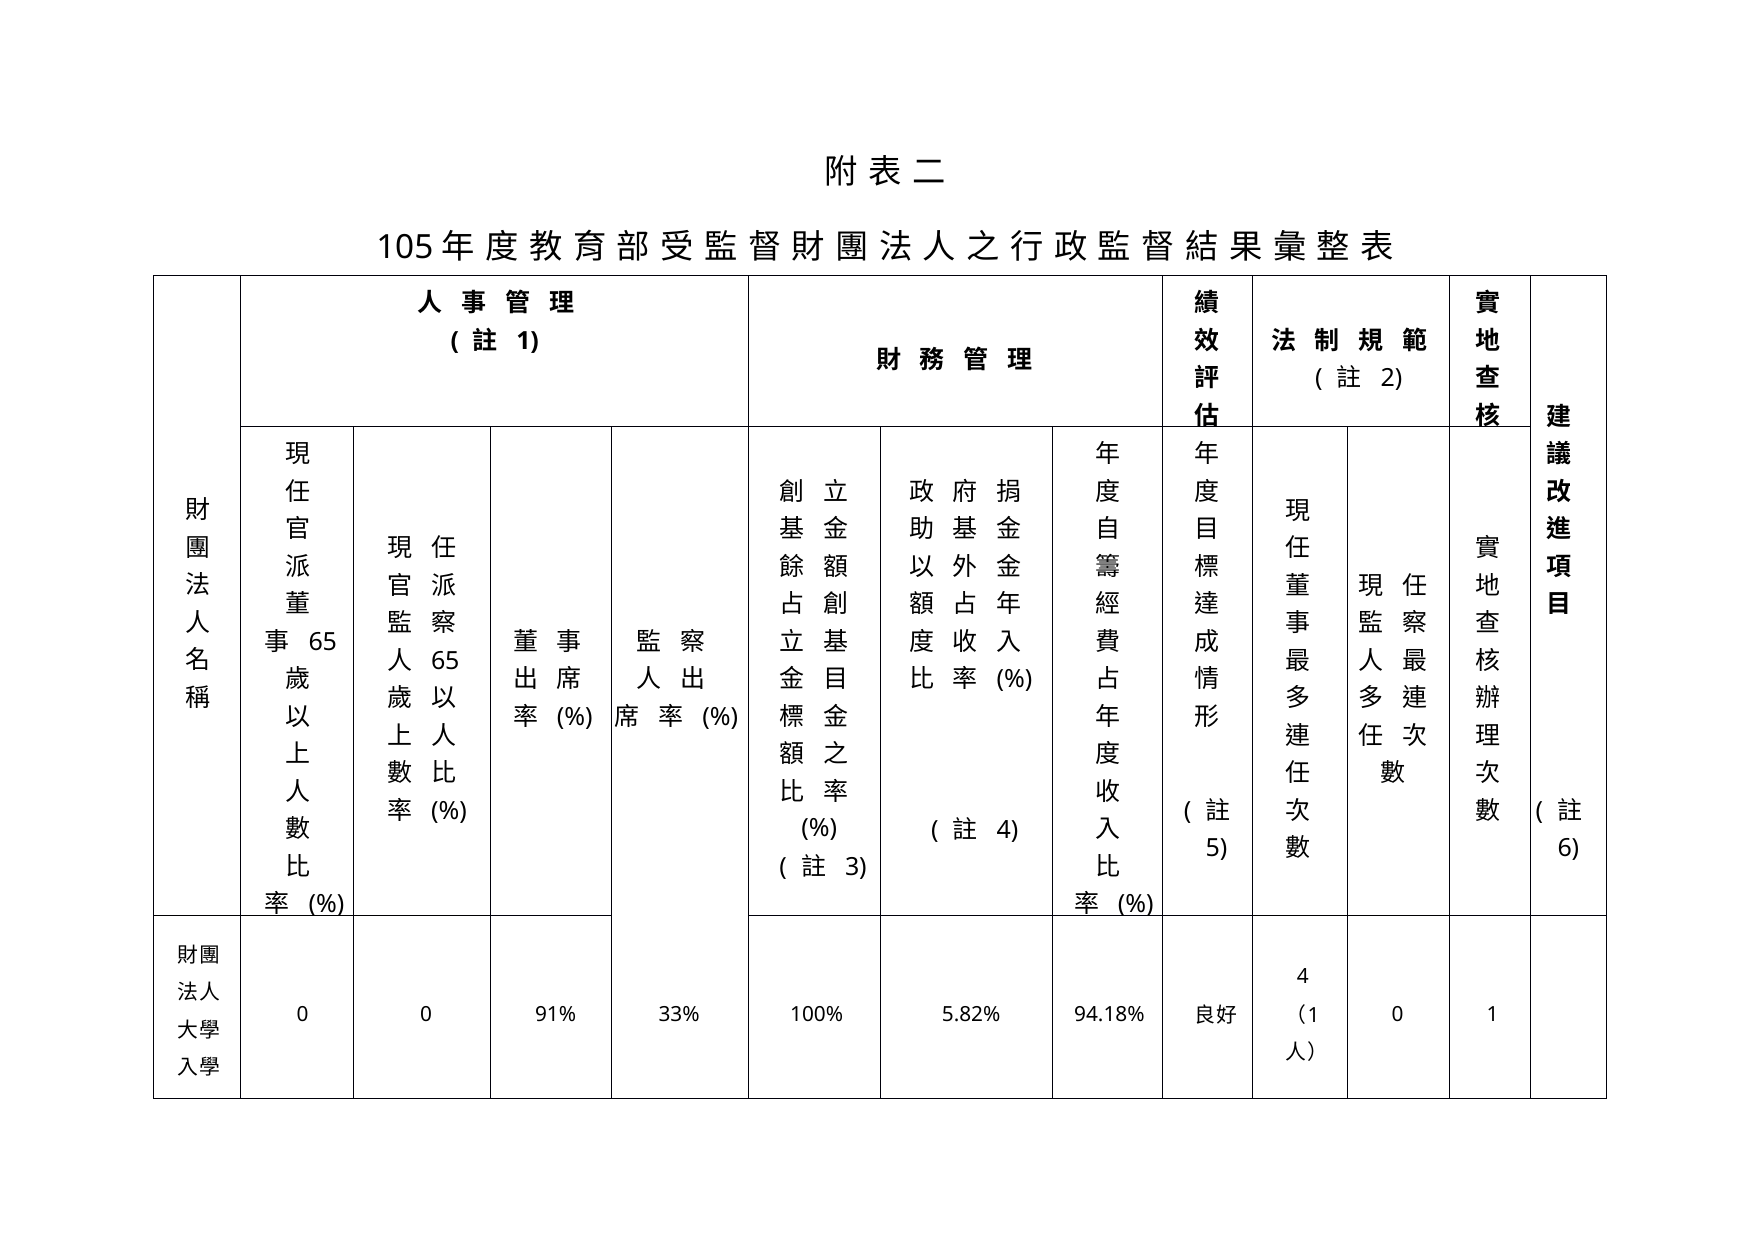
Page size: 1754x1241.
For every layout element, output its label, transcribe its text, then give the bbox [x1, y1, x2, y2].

table_cell 績效 評估 [1163, 276, 1252, 426]
table_cell 94.18% [1053, 916, 1162, 1098]
table_cell 現任官派董事65歲以上人數比率(%) [241, 427, 353, 914]
table_cell (註5) [1163, 727, 1252, 914]
table_cell 5.82% [881, 916, 1052, 1098]
table_cell 年度自籌經費占年度收入比率(%) [1053, 427, 1162, 914]
table_header 附表二 105年度教育部受監督財團法人之行政監督結果彙整表 [154, 125, 1606, 275]
table_cell 現任官派監察人65歲以上人數比率(%) [354, 427, 490, 914]
table_cell 現任監察人最多連任次數 [1348, 427, 1449, 914]
table_cell (註6) [1531, 727, 1606, 914]
table_cell 現任董事最多連任次數 [1253, 427, 1347, 914]
table_cell 0 [354, 916, 490, 1098]
table_cell (註4) [881, 727, 1052, 914]
table_cell 監察人出席率(%) [612, 427, 748, 914]
table_cell 財團法人大學入學 [154, 916, 240, 1098]
table_cell 董事出席率(%) [491, 427, 611, 914]
table_cell 實地 查核 [1450, 276, 1530, 426]
table_cell 良好 [1163, 916, 1252, 1098]
table_cell 年度目標達成情形 [1163, 427, 1252, 727]
table_cell 財務管理 [749, 276, 1162, 426]
table_cell 人事管理 (註1) [241, 276, 748, 426]
table_cell 實地查核辦理次數 [1450, 427, 1530, 914]
table_cell 創立基金餘額占創立基金目標金額之比率(%) (註3) [749, 427, 880, 914]
table_cell 91% [491, 916, 611, 1098]
table_cell 4 （1人） [1253, 916, 1347, 1098]
table_cell 財團法人名稱 [154, 276, 240, 914]
table_cell [1531, 916, 1606, 1098]
table_cell 政府捐助基金以外金額占年度收入比率(%) [881, 427, 1052, 727]
table_cell 0 [241, 916, 353, 1098]
table_cell 法制規範 (註2) [1253, 276, 1449, 426]
table_cell 33% [612, 915, 748, 1098]
table_cell 100% [749, 916, 880, 1098]
table_cell 1 [1450, 916, 1530, 1098]
table_cell 建議改進項目 [1531, 276, 1606, 727]
table_cell 0 [1348, 916, 1449, 1098]
